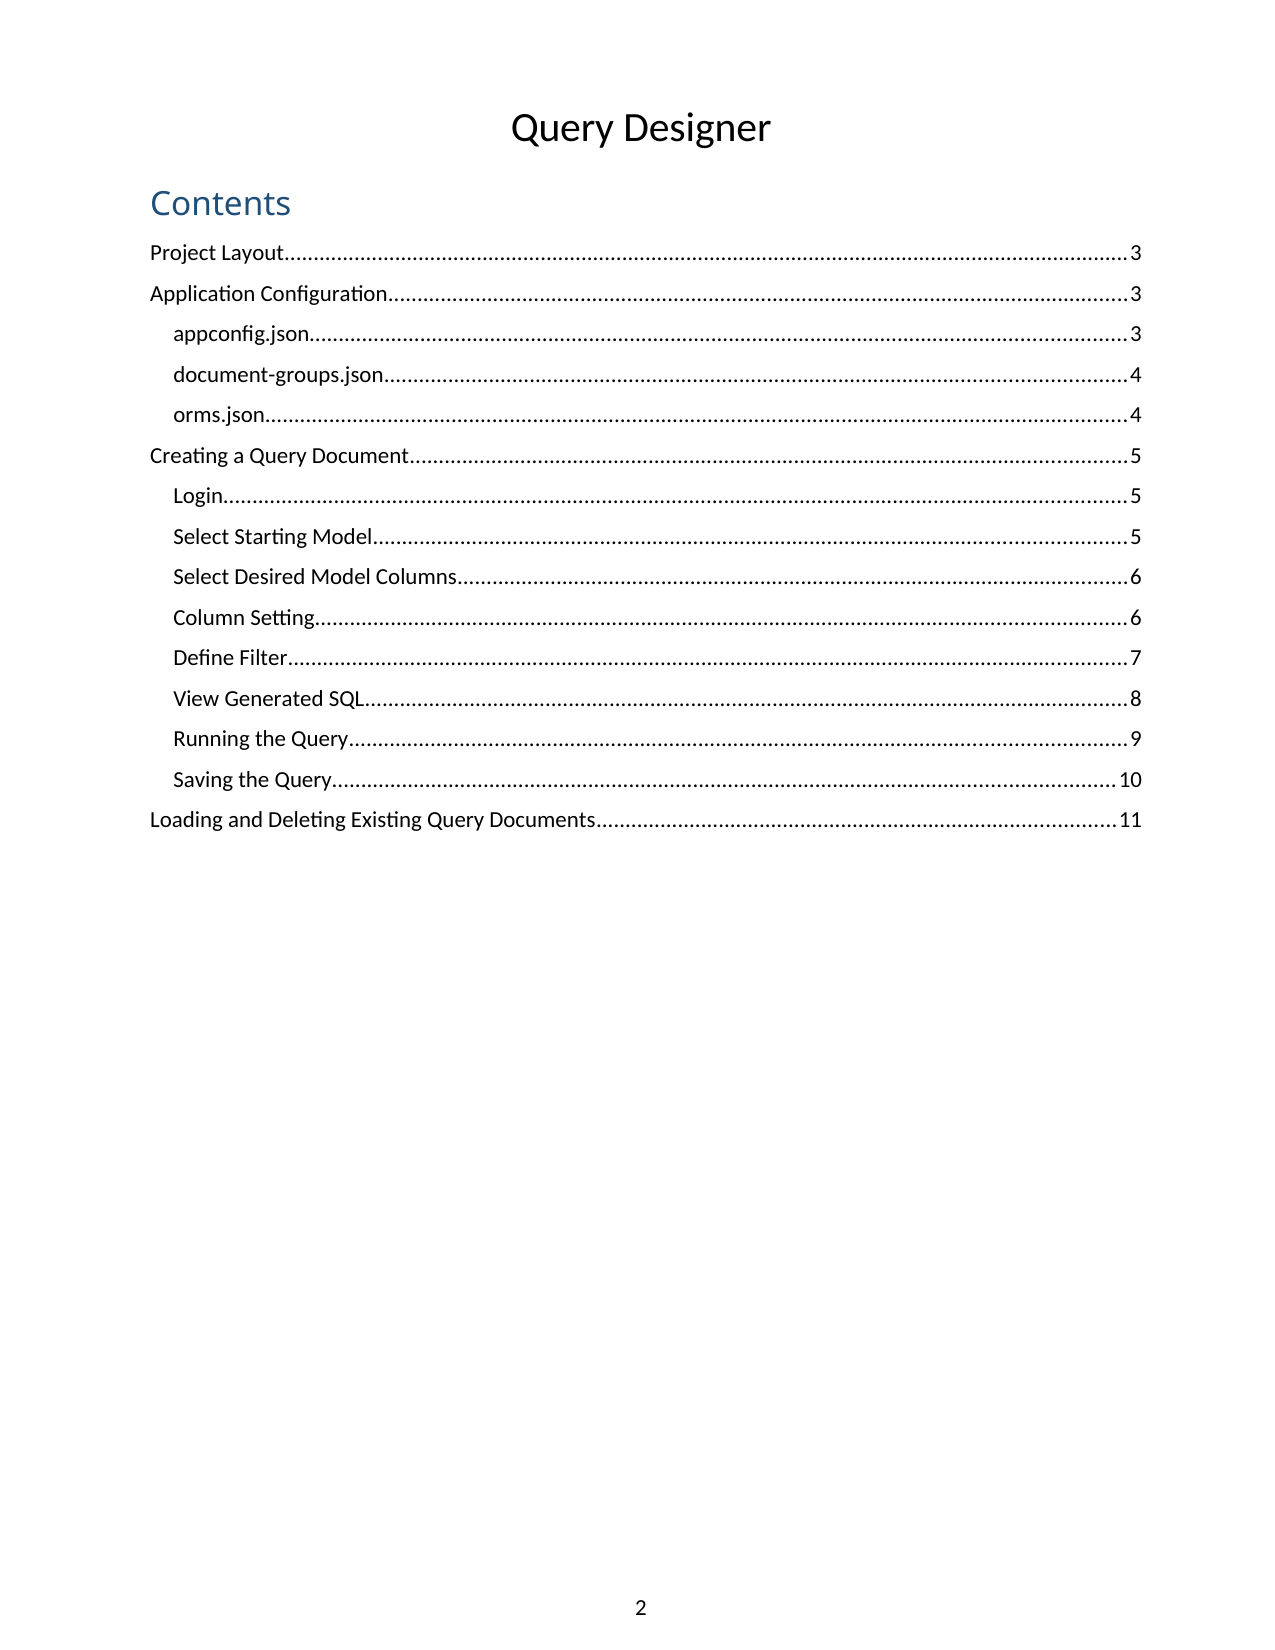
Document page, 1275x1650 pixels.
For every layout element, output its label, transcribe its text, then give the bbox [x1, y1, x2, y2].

text Define Filter 7 [173, 643, 1142, 671]
text document-groups.json 4 [173, 360, 1142, 388]
text Select Desired Model Columns 6 [173, 562, 1142, 590]
text Creating a Query Document 5 [150, 441, 1142, 469]
text Query Designer [140, 101, 1142, 151]
text appconfig.json 3 [173, 319, 1142, 347]
text Column Setting 6 [173, 603, 1142, 631]
text Loading and Deleting Existing Query Documents 11 [150, 805, 1142, 833]
text Running the Query 9 [173, 724, 1142, 752]
text Select Starting Model 5 [173, 522, 1142, 550]
text Saving the Query 10 [173, 765, 1142, 793]
text View Generated SQL 8 [173, 684, 1142, 712]
text Application Configuration 3 [150, 279, 1142, 307]
text Login 5 [173, 481, 1142, 509]
text orms.json 4 [173, 400, 1142, 428]
text Project Layout 3 [150, 238, 1142, 266]
text Contents [150, 180, 1142, 226]
